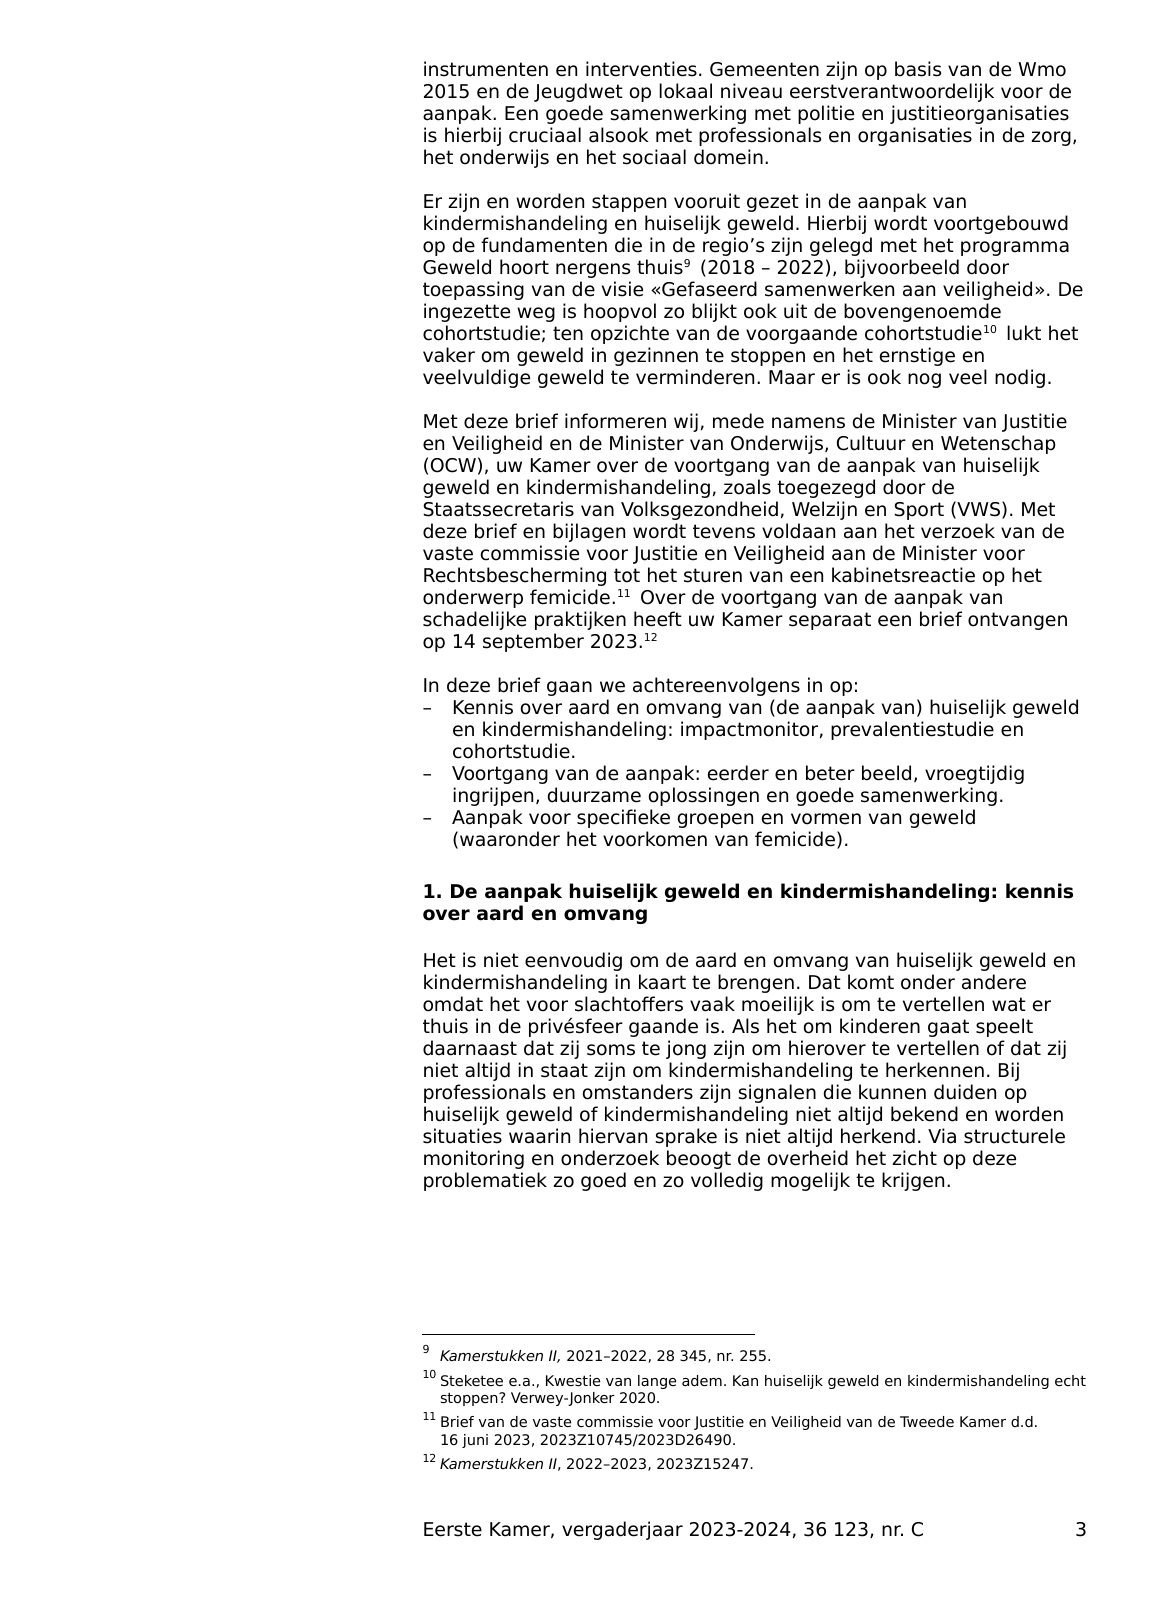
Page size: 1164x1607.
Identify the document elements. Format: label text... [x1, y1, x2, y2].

text Brief van de vaste commissie voor Justitie en Veiligheid van de Tweede Kamer d.d. 16 juni 2023, 2023Z10745/2023D26490. [422, 1410, 1087, 1449]
text Er zijn en worden stappen vooruit gezet in de aanpak van kindermishandeling en huiselijk geweld. Hierbij wordt voortgebouwd op de fundamenten die in de regio’s zijn gelegd met het programma Geweld hoort nergens thuis (2018 – 2022), bijvoorbeeld door toepassing van de visie «Gefaseerd samenwerken aan veiligheid». De ingezette weg is hoopvol zo blijkt ook uit de bovengenoemde cohortstudie; ten opzichte van de voorgaande cohortstudie lukt het vaker om geweld in gezinnen te stoppen en het ernstige en veelvuldige geweld te verminderen. Maar er is ook nog veel nodig. [422, 191, 1087, 389]
text Met deze brief informeren wij, mede namens de Minister van Justitie en Veiligheid en de Minister van Onderwijs, Cultuur en Wetenschap (OCW), uw Kamer over de voortgang van de aanpak van huiselijk geweld en kindermishandeling, zoals toegezegd door de Staatssecretaris van Volksgezondheid, Welzijn en Sport (VWS). Met deze brief en bijlagen wordt tevens voldaan aan het verzoek van de vaste commissie voor Justitie en Veiligheid aan de Minister voor Rechtsbescherming tot het sturen van een kabinetsreactie op het onderwerp femicide. Over de voortgang van de aanpak van schadelijke praktijken heeft uw Kamer separaat een brief ontvangen op 14 september 2023. [422, 411, 1087, 653]
text Steketee e.a., Kwestie van lange adem. Kan huiselijk geweld en kindermishandeling echt stoppen? Verwey-Jonker 2020. [422, 1368, 1087, 1407]
text – Kennis over aard en omvang van (de aanpak van) huiselijk geweld en kindermishandeling: impactmonitor, prevalentiestudie en cohortstudie. [422, 697, 1087, 763]
text In deze brief gaan we achtereenvolgens in op: [422, 675, 1087, 697]
text Het is niet eenvoudig om de aard en omvang van huiselijk geweld en kindermishandeling in kaart te brengen. Dat komt onder andere omdat het voor slachtoffers vaak moeilijk is om te vertellen wat er thuis in de privésfeer gaande is. Als het om kinderen gaat speelt daarnaast dat zij soms te jong zijn om hierover te vertellen of dat zij niet altijd in staat zijn om kindermishandeling te herkennen. Bij professionals en omstanders zijn signalen die kunnen duiden op huiselijk geweld of kindermishandeling niet altijd bekend en worden situaties waarin hiervan sprake is niet altijd herkend. Via structurele monitoring en onderzoek beoogt de overheid het zicht op deze problematiek zo goed en zo volledig mogelijk te krijgen. [422, 950, 1087, 1192]
subtitle 1. De aanpak huiselijk geweld en kindermishandeling: kennis over aard en omvang [422, 881, 1087, 925]
text – Aanpak voor specifieke groepen en vormen van geweld (waaronder het voorkomen van femicide). [422, 807, 1087, 851]
text Kamerstukken II, 2022–2023, 2023Z15247. [422, 1452, 1087, 1474]
text instrumenten en interventies. Gemeenten zijn op basis van de Wmo 2015 en de Jeugdwet op lokaal niveau eerstverantwoordelijk voor de aanpak. Een goede samenwerking met politie en justitieorganisaties is hierbij cruciaal alsook met professionals en organisaties in de zorg, het onderwijs en het sociaal domein. [422, 59, 1087, 169]
text – Voortgang van de aanpak: eerder en beter beeld, vroegtijdig ingrijpen, duurzame oplossingen en goede samenwerking. [422, 763, 1087, 807]
text Kamerstukken II, 2021–2022, 28 345, nr. 255. [422, 1343, 1087, 1366]
